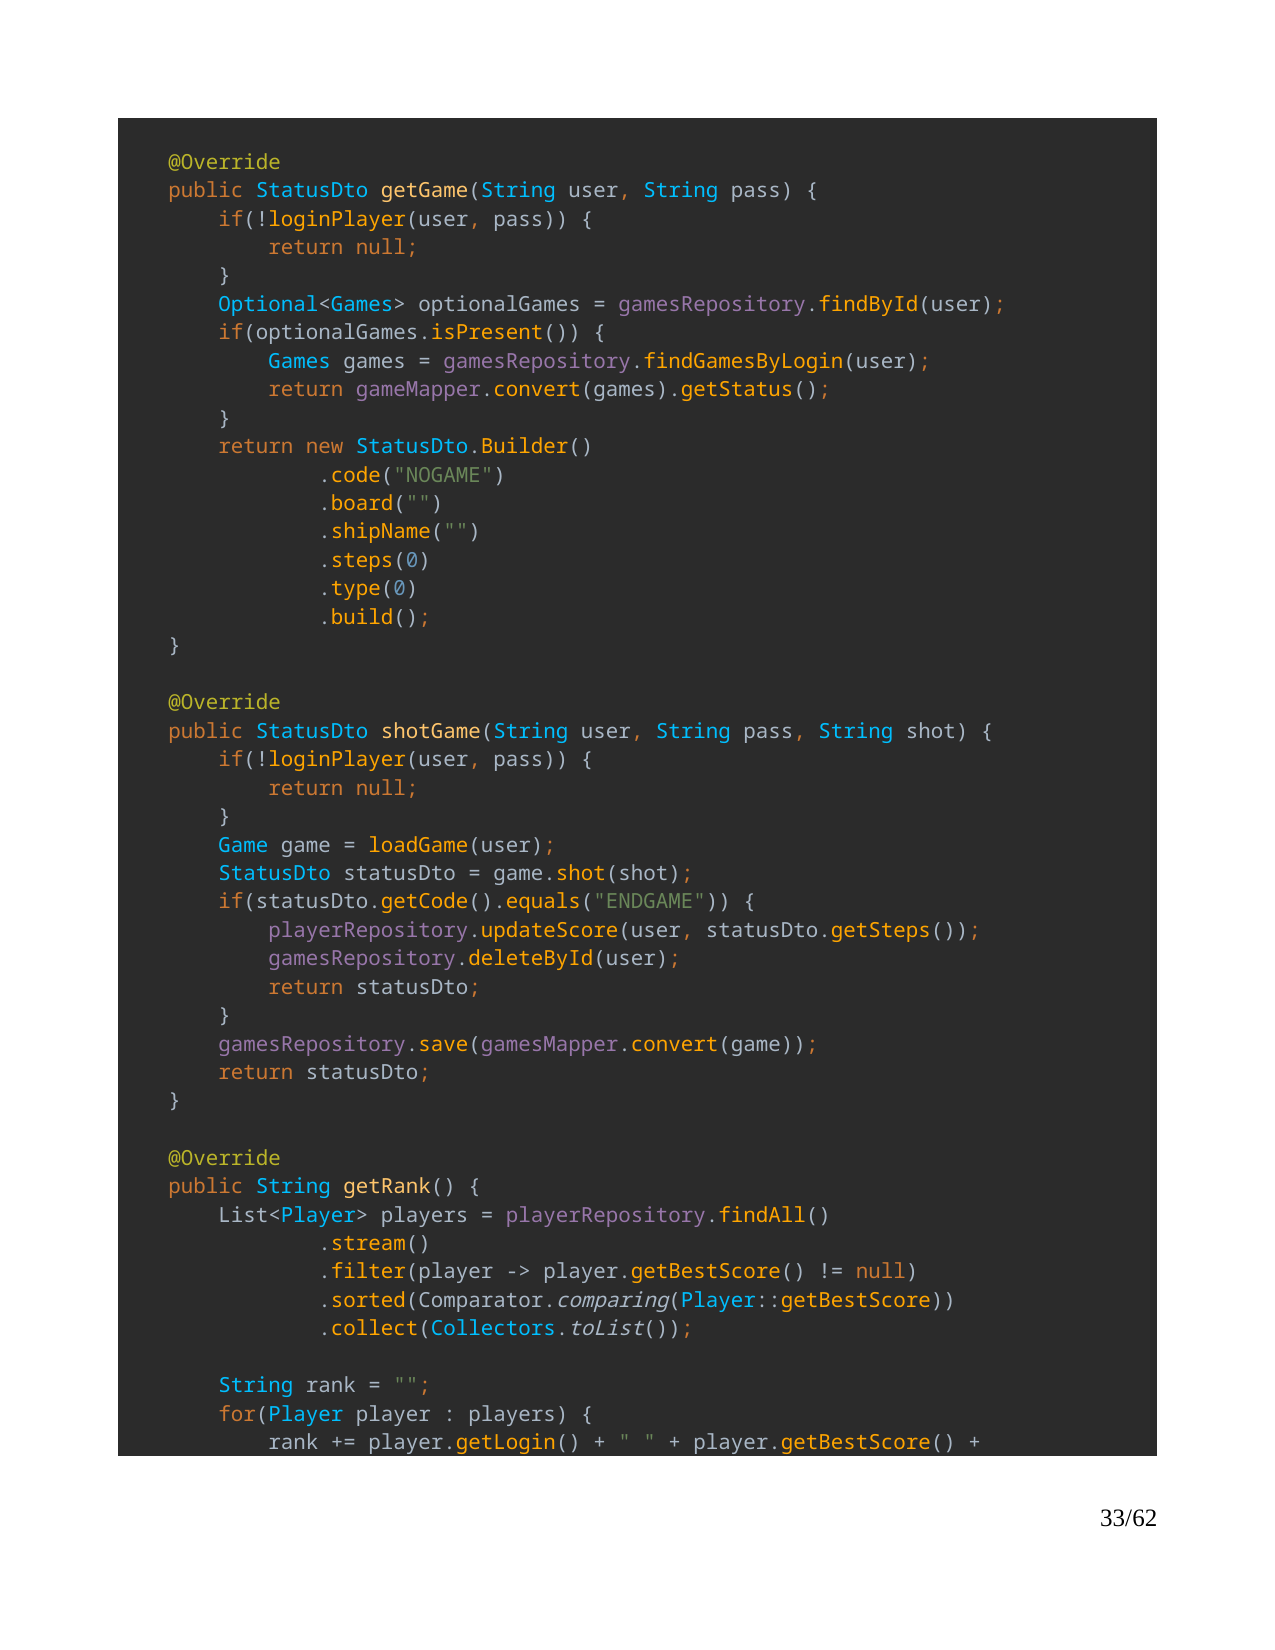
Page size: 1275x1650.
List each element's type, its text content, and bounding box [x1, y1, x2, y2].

text @Override public StatusDto getGame(String user, String pass) { if(!loginPlayer(user, pass)) { return null; } Optional<Games> optionalGames = gamesRepository.findById(user); if(optionalGames.isPresent()) { Games games = gamesRepository.findGamesByLogin(user); return gameMapper.convert(games).getStatus(); } return new StatusDto.Builder() .code("NOGAME") .board("") .shipName("") .steps(0) .type(0) .build(); } @Override public StatusDto shotGame(String user, String pass, String shot) { if(!loginPlayer(user, pass)) { return null; } Game game = loadGame(user); StatusDto statusDto = game.shot(shot); if(statusDto.getCode().equals("ENDGAME")) { playerRepository.updateScore(user, statusDto.getSteps()); gamesRepository.deleteById(user); return statusDto; } gamesRepository.save(gamesMapper.convert(game)); return statusDto; } @Override public String getRank() { List<Player> players = playerRepository.findAll() .stream() .filter(player -> player.getBestScore() != null) .sorted(Comparator.comparing(Player::getBestScore)) .collect(Collectors.toList()); String rank = ""; for(Player player : players) { rank += player.getLogin() + " " + player.getBestScore() + [118, 118, 1157, 1456]
